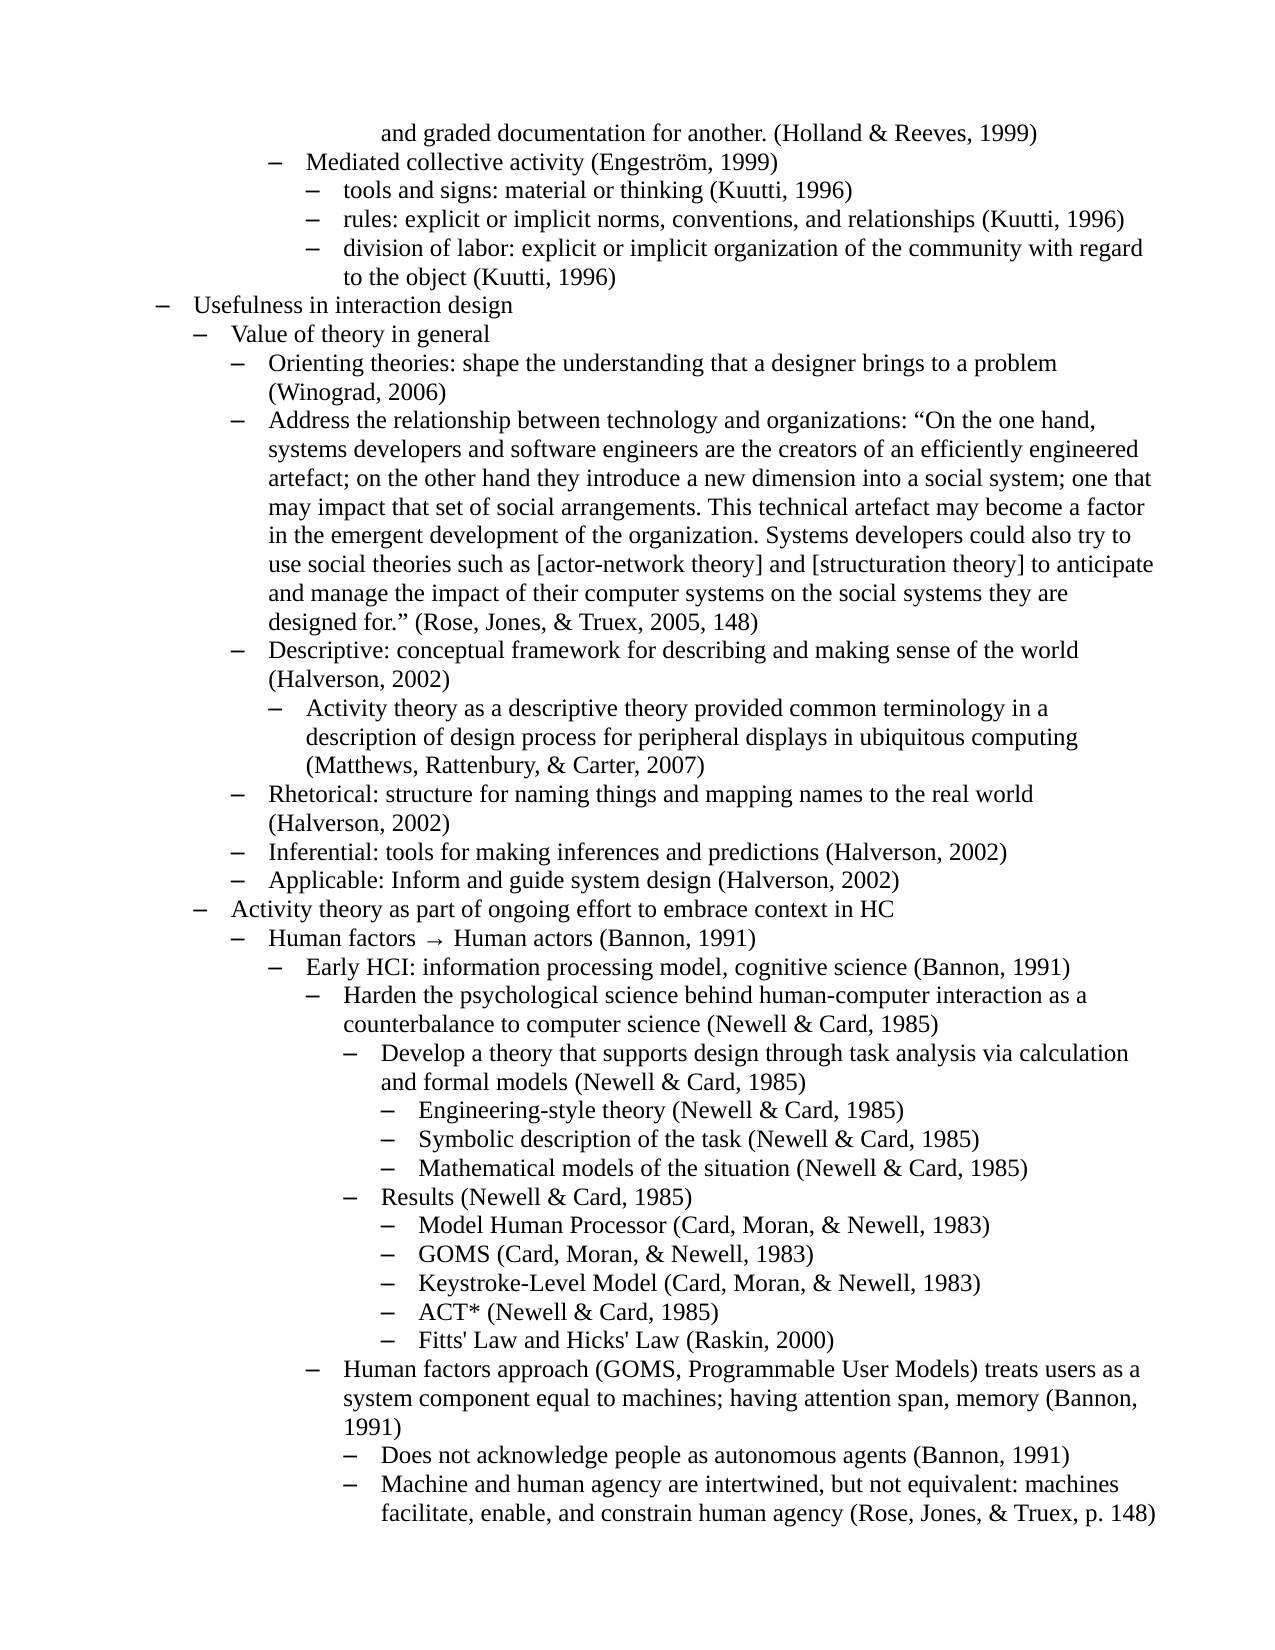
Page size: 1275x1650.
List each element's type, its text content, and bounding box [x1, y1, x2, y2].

list Model Human Processor (Card, Moran, & Newell, 1983) [381, 1211, 1157, 1239]
list Early HCI: information processing model, cognitive science (Bannon, 1991) [268, 952, 1157, 981]
list Activity theory as a descriptive theory provided common terminology in a description of design process for peripheral displays in ubiquitous computing (Matthews, Rattenbury, & Carter, 2007) [268, 693, 1157, 779]
list tools and signs: material or thinking (Kuutti, 1996) [306, 176, 1157, 204]
list Descriptive: conceptual framework for describing and making sense of the world (Halverson, 2002) [231, 636, 1157, 693]
list Develop a theory that supports design through task analysis via calculation and formal models (Newell & Card, 1985) [343, 1038, 1157, 1096]
list Mathematical models of the situation (Newell & Card, 1985) [381, 1153, 1157, 1182]
list Results (Newell & Card, 1985) [343, 1182, 1157, 1211]
list Orienting theories: shape the understanding that a designer brings to a problem (Winograd, 2006) [231, 348, 1157, 406]
list rules: explicit or implicit norms, conventions, and relationships (Kuutti, 1996) [306, 204, 1157, 233]
list Symbolic description of the task (Newell & Card, 1985) [381, 1124, 1157, 1153]
list Applicable: Inform and guide system design (Halverson, 2002) [231, 866, 1157, 894]
list Harden the psychological science behind human-computer interaction as a counterbalance to computer science (Newell & Card, 1985) [306, 981, 1157, 1038]
list Fitts' Law and Hicks' Law (Raskin, 2000) [381, 1326, 1157, 1354]
list Mediated collective activity (Engeström, 1999) [268, 147, 1157, 176]
list Rhetorical: structure for naming things and mapping names to the real world (Halverson, 2002) [231, 779, 1157, 837]
list GOMS (Card, Moran, & Newell, 1983) [381, 1239, 1157, 1268]
list Value of theory in general [193, 319, 1157, 348]
list ACT* (Newell & Card, 1985) [381, 1297, 1157, 1326]
list division of labor: explicit or implicit organization of the community with regard to the object (Kuutti, 1996) [306, 233, 1157, 291]
list Keystroke-Level Model (Card, Moran, & Newell, 1983) [381, 1268, 1157, 1297]
list Address the relationship between technology and organizations: “On the one hand, systems developers and software engineers are the creators of an efficiently engineered artefact; on the other hand they introduce a new dimension into a social system; one that may impact that set of social arrangements. This technical artefact may become a factor in the emergent development of the organization. Systems developers could also try to use social theories such as [actor-network theory] and [structuration theory] to anticipate and manage the impact of their computer systems on the social systems they are designed for.” (Rose, Jones, & Truex, 2005, 148) [231, 406, 1157, 636]
list Does not acknowledge people as autonomous agents (Bannon, 1991) [343, 1441, 1157, 1469]
list Activity theory as part of ongoing effort to embrace context in HC [193, 894, 1157, 923]
list Machine and human agency are intertwined, but not equivalent: machines facilitate, enable, and constrain human agency (Rose, Jones, & Truex, p. 148) [343, 1469, 1157, 1527]
list Engineering-style theory (Newell & Card, 1985) [381, 1096, 1157, 1124]
list Human factors approach (GOMS, Programmable User Models) treats users as a system component equal to machines; having attention span, memory (Bannon, 1991) [306, 1354, 1157, 1441]
list Usefulness in interaction design [156, 291, 1157, 319]
list and graded documentation for another. (Holland & Reeves, 1999) [343, 118, 1157, 147]
list Human factors → Human actors (Bannon, 1991) [231, 923, 1157, 952]
list Inferential: tools for making inferences and predictions (Halverson, 2002) [231, 837, 1157, 866]
